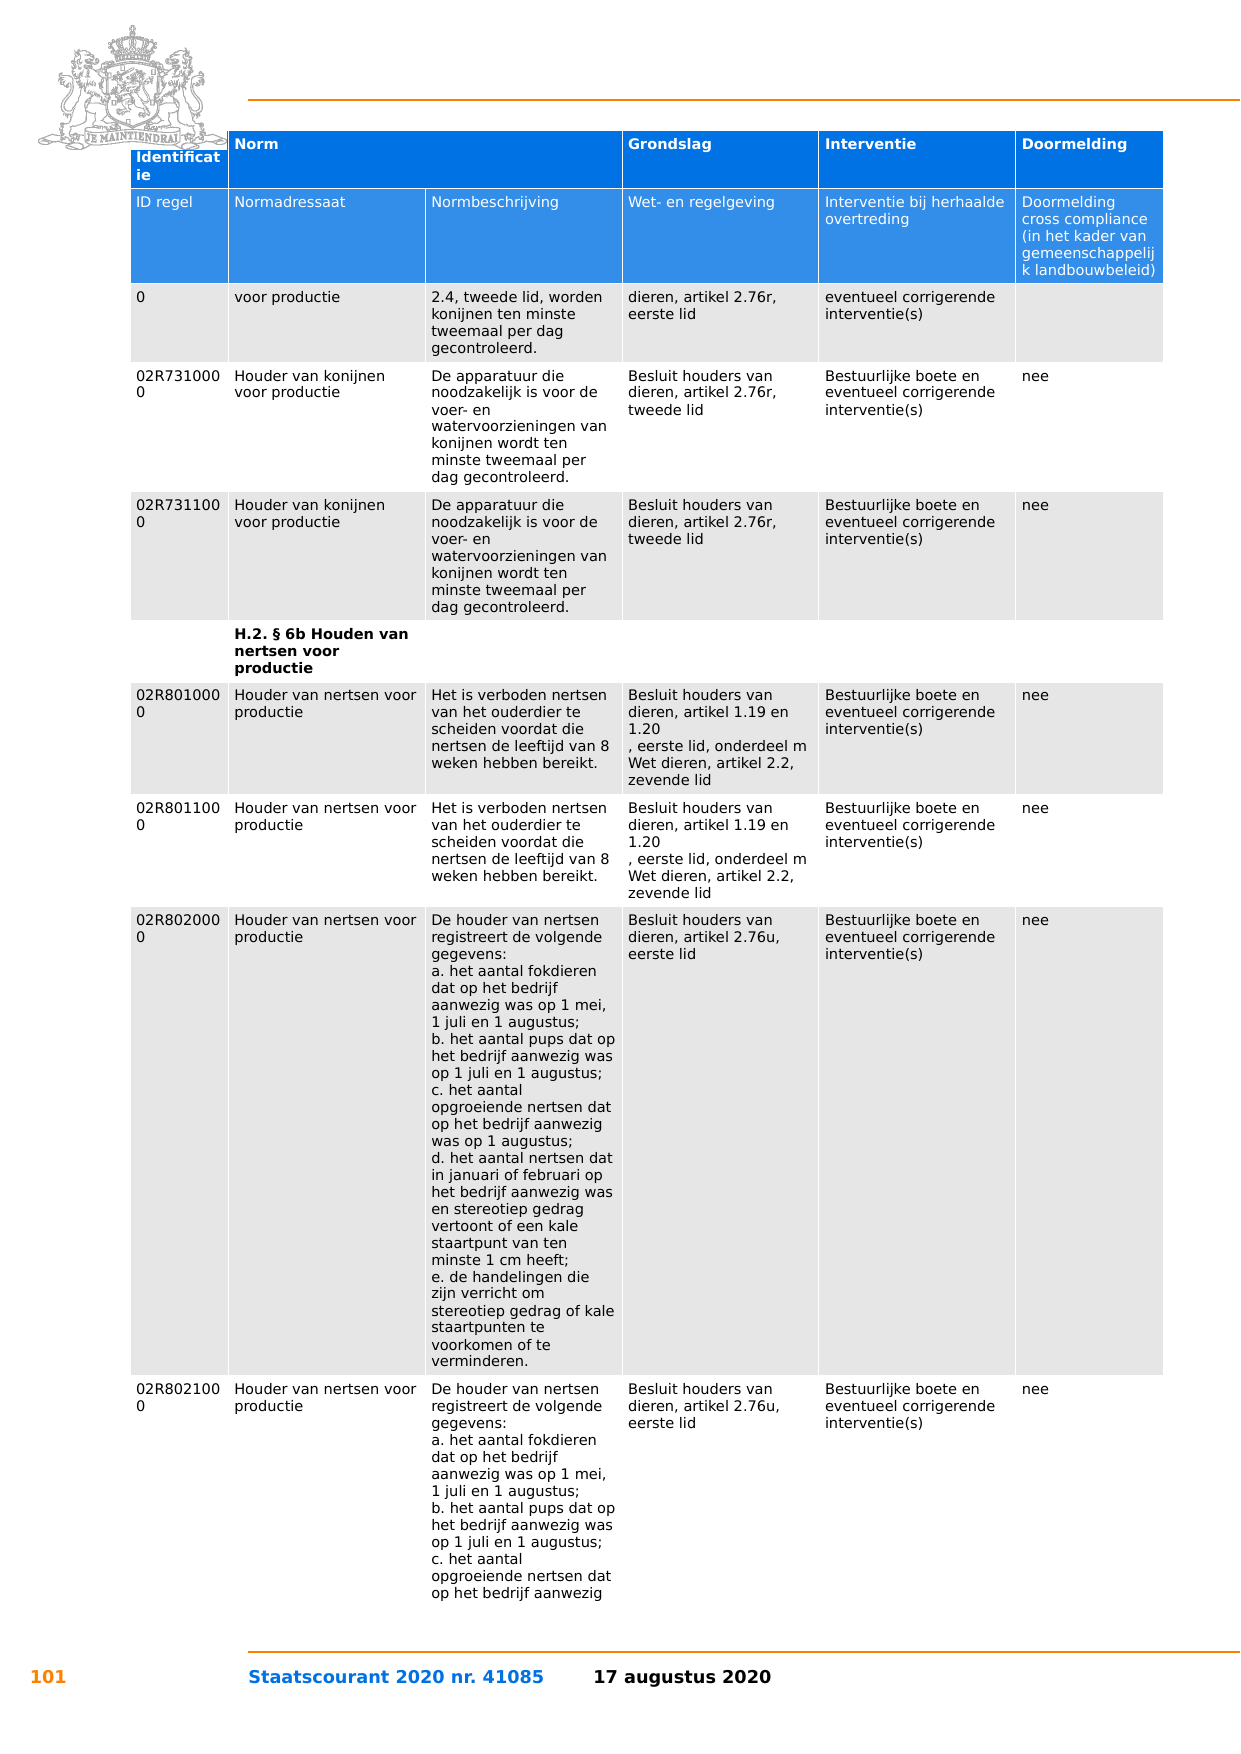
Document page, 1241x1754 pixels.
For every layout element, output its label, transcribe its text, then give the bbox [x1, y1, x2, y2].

table_cell 02R8011000 [131, 795, 228, 906]
table_cell Besluit houders van dieren, artikel 2.76r, tweede lid [623, 492, 818, 620]
table_header Identificatie [131, 131, 228, 188]
table_cell De apparatuur die noodzakelijk is voor de voer- en watervoorzieningen van konijnen wordt ten minste tweemaal per dag gecontroleerd. [426, 492, 622, 620]
table_cell Besluit houders van dieren, artikel 1.19 en 1.20 , eerste lid, onderdeel m Wet dieren, artikel 2.2, zevende lid [623, 683, 818, 794]
table_cell Besluit houders van dieren, artikel 1.19 en 1.20 , eerste lid, onderdeel m Wet dieren, artikel 2.2, zevende lid [623, 795, 818, 906]
table_header Norm [229, 131, 622, 188]
table_cell ID regel [131, 189, 228, 283]
table_header Grondslag [623, 131, 818, 188]
table_cell Normbeschrijving [426, 189, 622, 283]
table_cell 2.4, tweede lid, worden konijnen ten minste tweemaal per dag gecontroleerd. [426, 284, 622, 362]
table_cell [131, 621, 228, 682]
table_header Doormelding [1016, 131, 1163, 188]
table_cell nee [1016, 907, 1163, 1375]
table_cell Houder van nertsen voor productie [229, 795, 425, 906]
table_cell [819, 621, 1015, 682]
table_cell dieren, artikel 2.76r, eerste lid [623, 284, 818, 362]
table_cell nee [1016, 683, 1163, 794]
table_cell nee [1016, 1376, 1163, 1606]
table_cell H.2. § 6b Houden van nertsen voor productie [229, 621, 425, 682]
table_cell Het is verboden nertsen van het ouderdier te scheiden voordat die nertsen de leeftijd van 8 weken hebben bereikt. [426, 683, 622, 794]
table_cell Normadressaat [229, 189, 425, 283]
table_cell [623, 621, 818, 682]
table_cell [1016, 621, 1163, 682]
table_cell voor productie [229, 284, 425, 362]
table_cell nee [1016, 492, 1163, 620]
table_cell Bestuurlijke boete en eventueel corrigerende interventie(s) [819, 795, 1015, 906]
table_cell 02R7310000 [131, 363, 228, 491]
table_cell De houder van nertsen registreert de volgende gegevens: a. het aantal fokdieren dat op het bedrijf aanwezig was op 1 mei, 1 juli en 1 augustus; b. het aantal pups dat op het bedrijf aanwezig was op 1 juli en 1 augustus; c. het aantal opgroeiende nertsen dat op het bedrijf aanwezig [426, 1376, 622, 1606]
table_cell 02R7311000 [131, 492, 228, 620]
table_cell Bestuurlijke boete en eventueel corrigerende interventie(s) [819, 683, 1015, 794]
table_cell Bestuurlijke boete en eventueel corrigerende interventie(s) [819, 907, 1015, 1375]
table_cell [426, 621, 622, 682]
table_cell Houder van konijnen voor productie [229, 363, 425, 491]
table_cell Besluit houders van dieren, artikel 2.76u, eerste lid [623, 907, 818, 1375]
table_cell Wet- en regelgeving [623, 189, 818, 283]
table_cell De houder van nertsen registreert de volgende gegevens: a. het aantal fokdieren dat op het bedrijf aanwezig was op 1 mei, 1 juli en 1 augustus; b. het aantal pups dat op het bedrijf aanwezig was op 1 juli en 1 augustus; c. het aantal opgroeiende nertsen dat op het bedrijf aanwezig was op 1 augustus; d. het aantal nertsen dat in januari of februari op het bedrijf aanwezig was en stereotiep gedrag vertoont of een kale staartpunt van ten minste 1 cm heeft; e. de handelingen die zijn verricht om stereotiep gedrag of kale staartpunten te voorkomen of te verminderen. [426, 907, 622, 1375]
table_cell Bestuurlijke boete en eventueel corrigerende interventie(s) [819, 492, 1015, 620]
table_cell Interventie bij herhaalde overtreding [819, 189, 1015, 283]
table_cell De apparatuur die noodzakelijk is voor de voer- en watervoorzieningen van konijnen wordt ten minste tweemaal per dag gecontroleerd. [426, 363, 622, 491]
table_cell [1016, 284, 1163, 362]
table_cell 02R8010000 [131, 683, 228, 794]
table_cell Houder van nertsen voor productie [229, 907, 425, 1375]
table_cell 0 [131, 284, 228, 362]
table_cell 02R8021000 [131, 1376, 228, 1606]
table_cell Bestuurlijke boete en eventueel corrigerende interventie(s) [819, 363, 1015, 491]
picture [38, 25, 227, 150]
table_cell Houder van nertsen voor productie [229, 1376, 425, 1606]
table_cell Bestuurlijke boete en eventueel corrigerende interventie(s) [819, 1376, 1015, 1606]
table_cell Besluit houders van dieren, artikel 2.76r, tweede lid [623, 363, 818, 491]
table_cell nee [1016, 363, 1163, 491]
table_cell nee [1016, 795, 1163, 906]
table_cell Besluit houders van dieren, artikel 2.76u, eerste lid [623, 1376, 818, 1606]
table_cell Het is verboden nertsen van het ouderdier te scheiden voordat die nertsen de leeftijd van 8 weken hebben bereikt. [426, 795, 622, 906]
table_cell Houder van konijnen voor productie [229, 492, 425, 620]
table_cell eventueel corrigerende interventie(s) [819, 284, 1015, 362]
table_header Interventie [819, 131, 1015, 188]
table_cell Houder van nertsen voor productie [229, 683, 425, 794]
table_cell Doormelding cross compliance (in het kader van gemeenschappelijk landbouwbeleid) [1016, 189, 1163, 283]
table_cell 02R8020000 [131, 907, 228, 1375]
